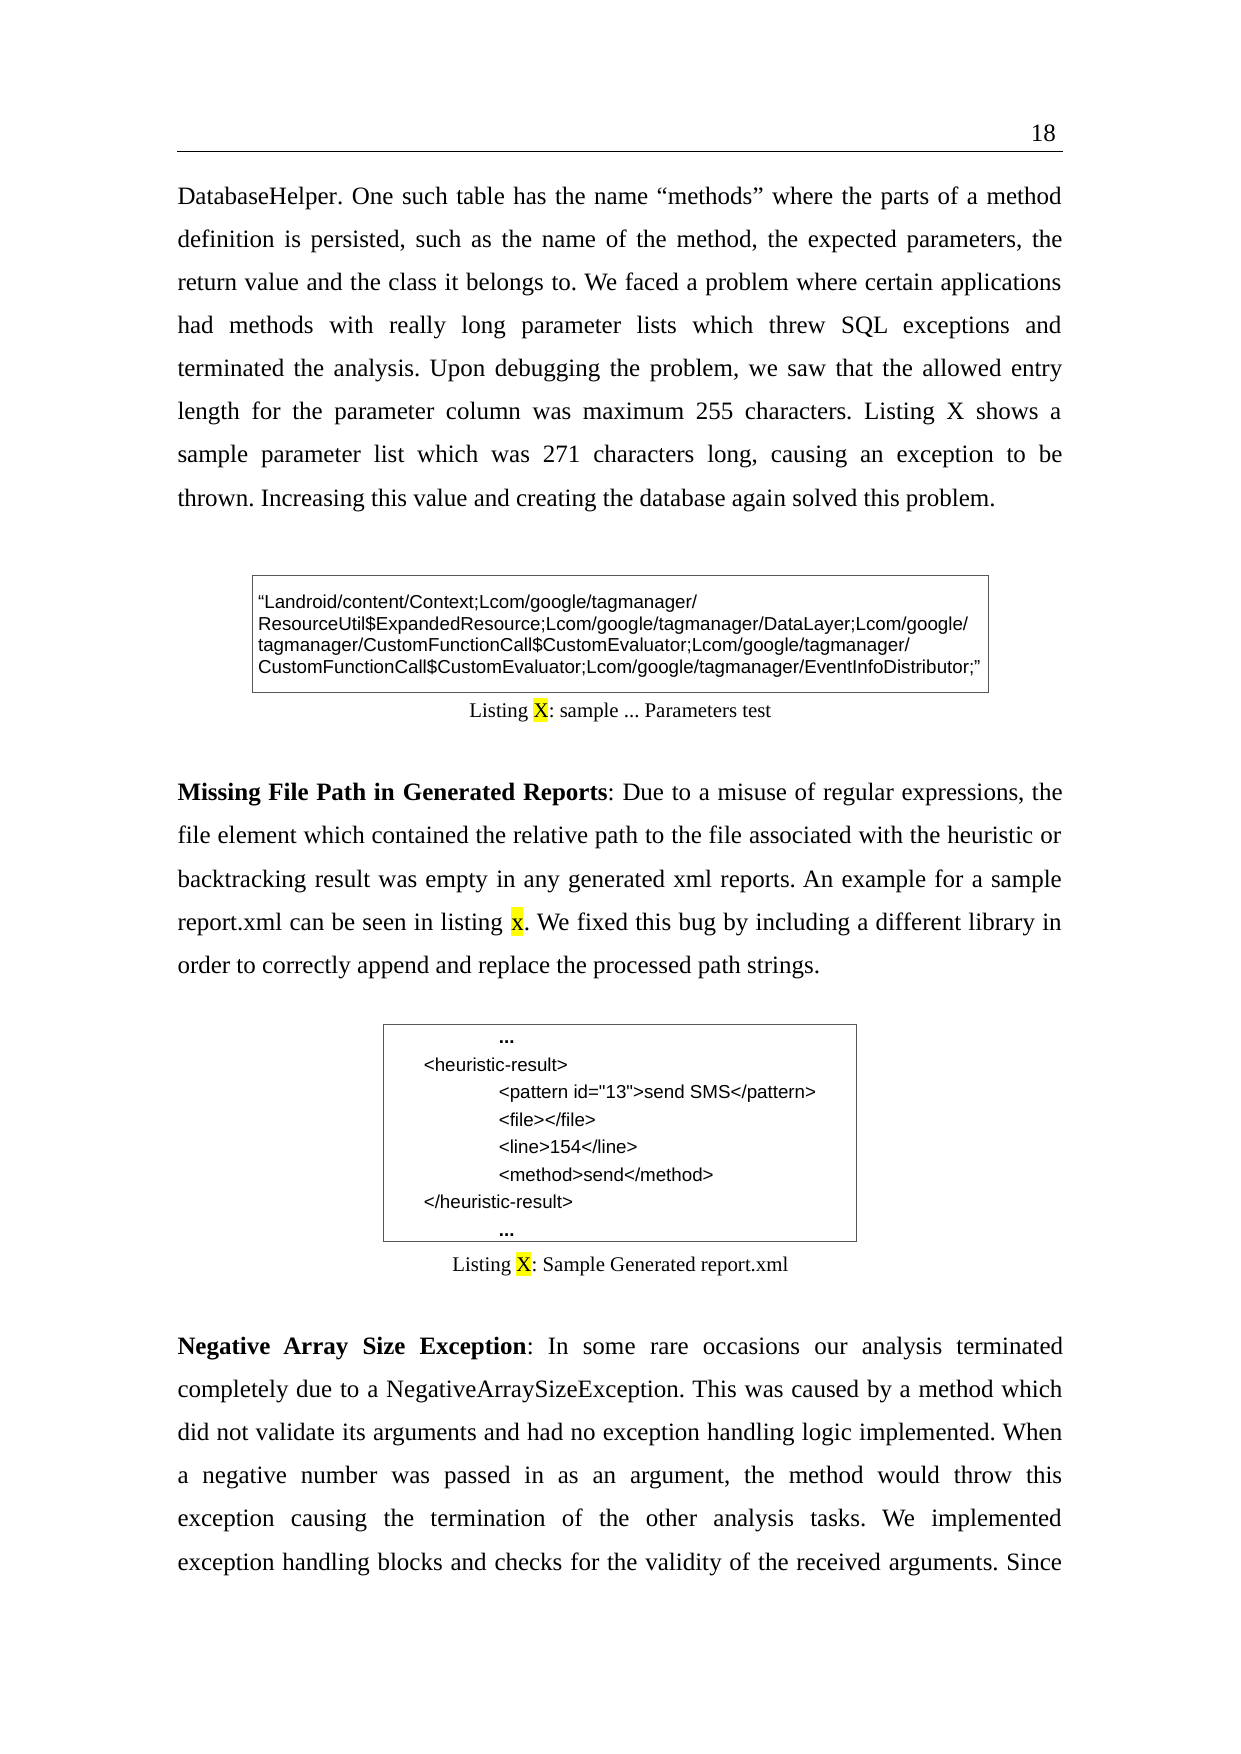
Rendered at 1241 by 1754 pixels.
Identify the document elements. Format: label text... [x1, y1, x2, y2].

text Listing X: sample ... Parameters test [177, 698, 1063, 722]
text Negative Array Size Exception: In some rare occasions our analysis terminated completely due to a NegativeArraySizeException. This was caused by a method which did not validate its arguments and had no exception handling logic implemented. When a negative number was passed in as an argument, the method would throw this exception causing the termination of the other analysis tasks. We implemented exception handling blocks and checks for the validity of the received arguments. Since [177, 1331, 1063, 1575]
text Listing X: Sample Generated report.xml [177, 1252, 1063, 1276]
text Missing File Path in Generated Reports: Due to a misuse of regular expressions, the file element which contained the relative path to the file associated with the heuristic or backtracking result was empty in any generated xml reports. An example for a sample report.xml can be seen in listing x. We fixed this bug by including a different library in order to correctly append and replace the processed path strings. [177, 777, 1063, 979]
text DatabaseHelper. One such table has the name “methods” where the parts of a method definition is persisted, such as the name of the method, the expected parameters, the return value and the class it belongs to. We faced a problem where certain applications had methods with really long parameter lists which threw SQL exceptions and terminated the analysis. Upon debugging the problem, we saw that the allowed entry length for the parameter column was maximum 255 characters. Listing X shows a sample parameter list which was 271 characters long, causing an exception to be thrown. Increasing this value and creating the database again solved this problem. [177, 181, 1063, 511]
